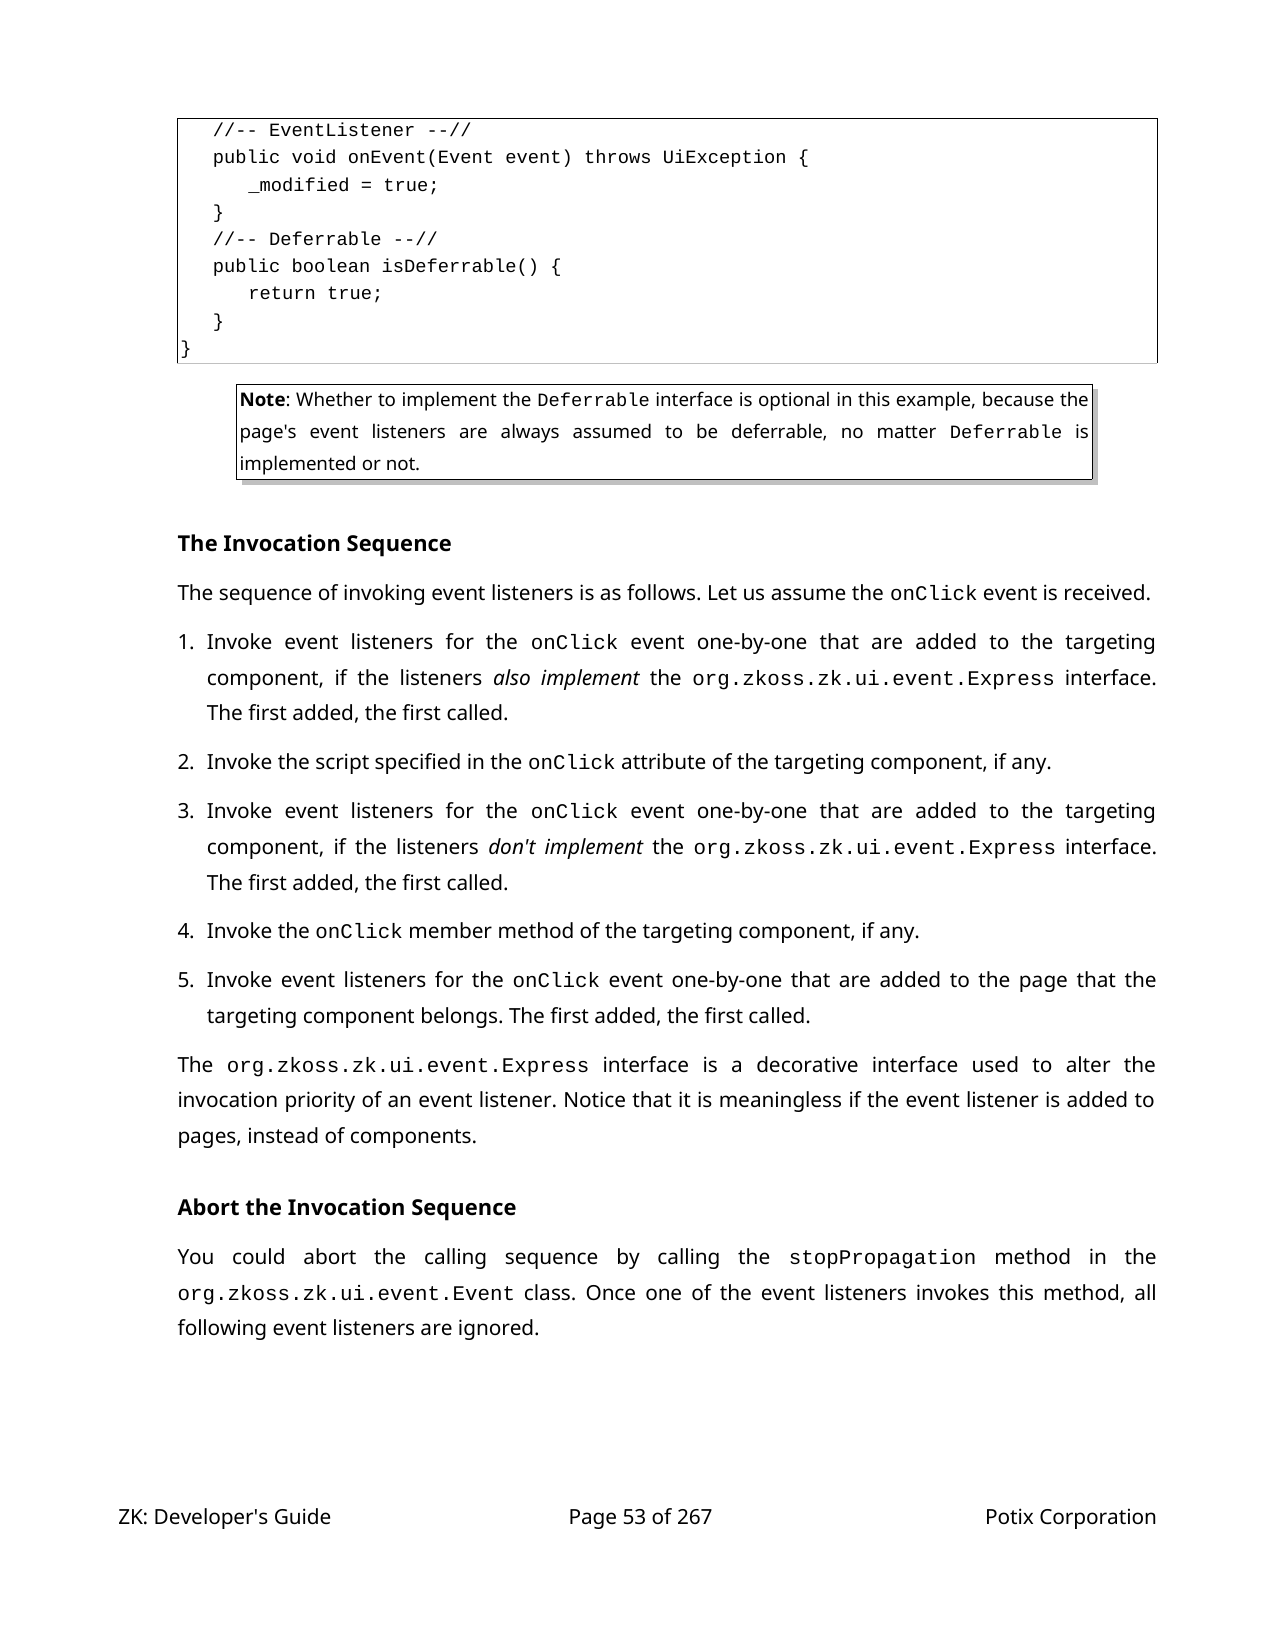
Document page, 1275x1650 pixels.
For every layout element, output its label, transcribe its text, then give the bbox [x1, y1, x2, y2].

list Invoke event listeners for the onClick event one-by-one that are added to the targeting component, if the listeners don't implement the org.zkoss.zk.ui.event.Express interface. The first added, the first called. [177, 797, 1157, 896]
subtitle Abort the Invocation Sequence [177, 1191, 1157, 1221]
text } [178, 308, 1157, 333]
text return true; [178, 281, 1157, 306]
text The sequence of invoking event listeners is as follows. Let us assume the onClick event is received. [177, 578, 1157, 607]
list Invoke the script specified in the onClick attribute of the targeting component, if any. [177, 747, 1157, 776]
text public void onEvent(Event event) throws UiException { [178, 145, 1157, 169]
text //-- Deferrable --// [178, 227, 1157, 251]
text } [178, 336, 1157, 363]
text Note: Whether to implement the Deferrable interface is optional in this example, because the page's event listeners are always assumed to be deferrable, no matter Deferrable is implemented or not. [237, 385, 1092, 479]
text You could abort the calling sequence by calling the stopPropagation method in the org.zkoss.zk.ui.event.Event class. Once one of the event listeners invokes this method, all following event listeners are ignored. [177, 1242, 1157, 1341]
text The org.zkoss.zk.ui.event.Express interface is a decorative interface used to alter the invocation priority of an event listener. Notice that it is meaningless if the event listener is added to pages, instead of components. [177, 1050, 1157, 1149]
list Invoke event listeners for the onClick event one-by-one that are added to the targeting component, if the listeners also implement the org.zkoss.zk.ui.event.Express interface. The first added, the first called. [177, 627, 1157, 727]
list Invoke event listeners for the onClick event one-by-one that are added to the page that the targeting component belongs. The first added, the first called. [177, 966, 1157, 1029]
text } [178, 200, 1157, 224]
text _modified = true; [178, 172, 1157, 197]
text //-- EventListener --// [178, 119, 1157, 142]
text public boolean isDeferrable() { [178, 254, 1157, 278]
list Invoke the onClick member method of the targeting component, if any. [177, 916, 1157, 945]
subtitle The Invocation Sequence [177, 528, 1157, 558]
